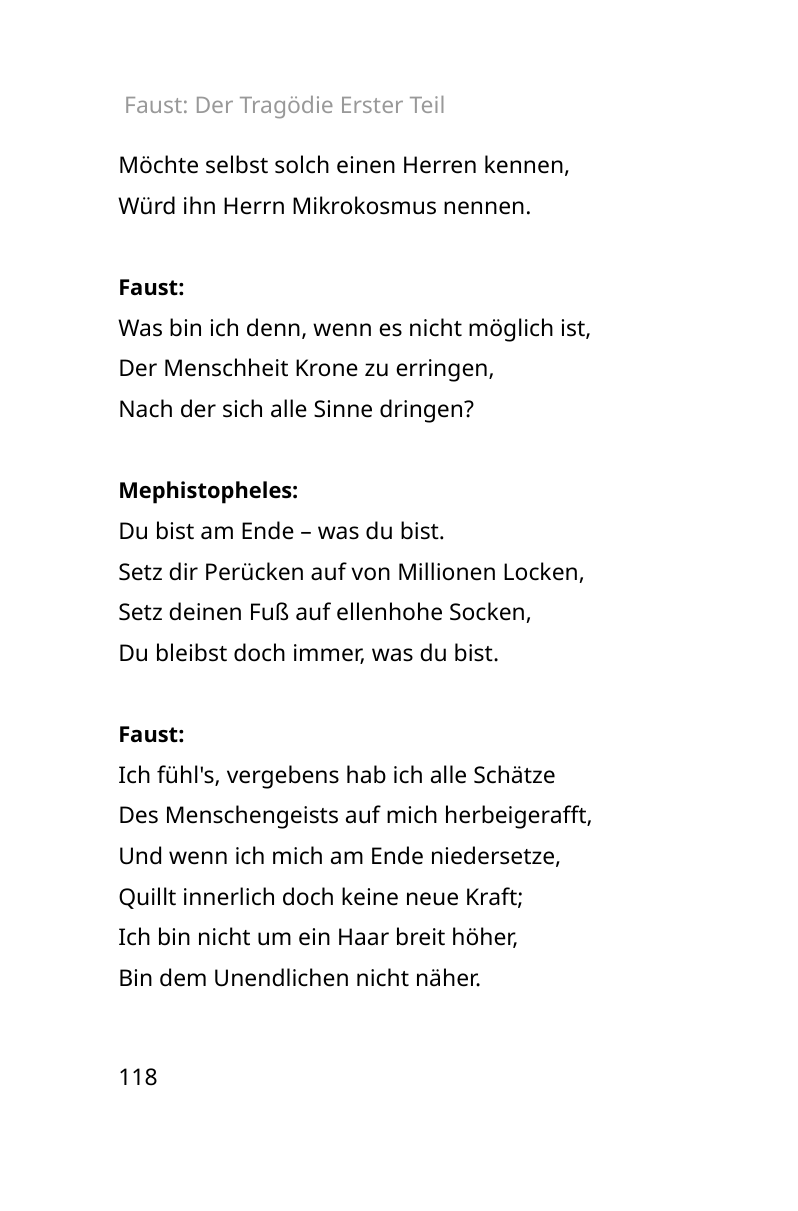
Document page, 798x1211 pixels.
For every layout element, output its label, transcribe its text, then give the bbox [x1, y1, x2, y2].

text Mephistopheles: Du bist am Ende – was du bist. Setz dir Perücken auf von Millionen Locken, Setz deinen Fuß auf ellenhohe Socken, Du bleibst doch immer, was du bist. [118, 451, 679, 668]
text Faust: Was bin ich denn, wenn es nicht möglich ist, Der Menschheit Krone zu erringen, Nach der sich alle Sinne dringen? [118, 248, 679, 424]
text Faust: Ich fühl's, vergebens hab ich alle Schätze Des Menschengeists auf mich herbeigerafft, Und wenn ich mich am Ende niedersetze, Quillt innerlich doch keine neue Kraft; Ich bin nicht um ein Haar breit höher, Bin dem Unendlichen nicht näher. [118, 695, 679, 993]
text Möchte selbst solch einen Herren kennen, Würd ihn Herrn Mikrokosmus nennen. [118, 149, 679, 221]
